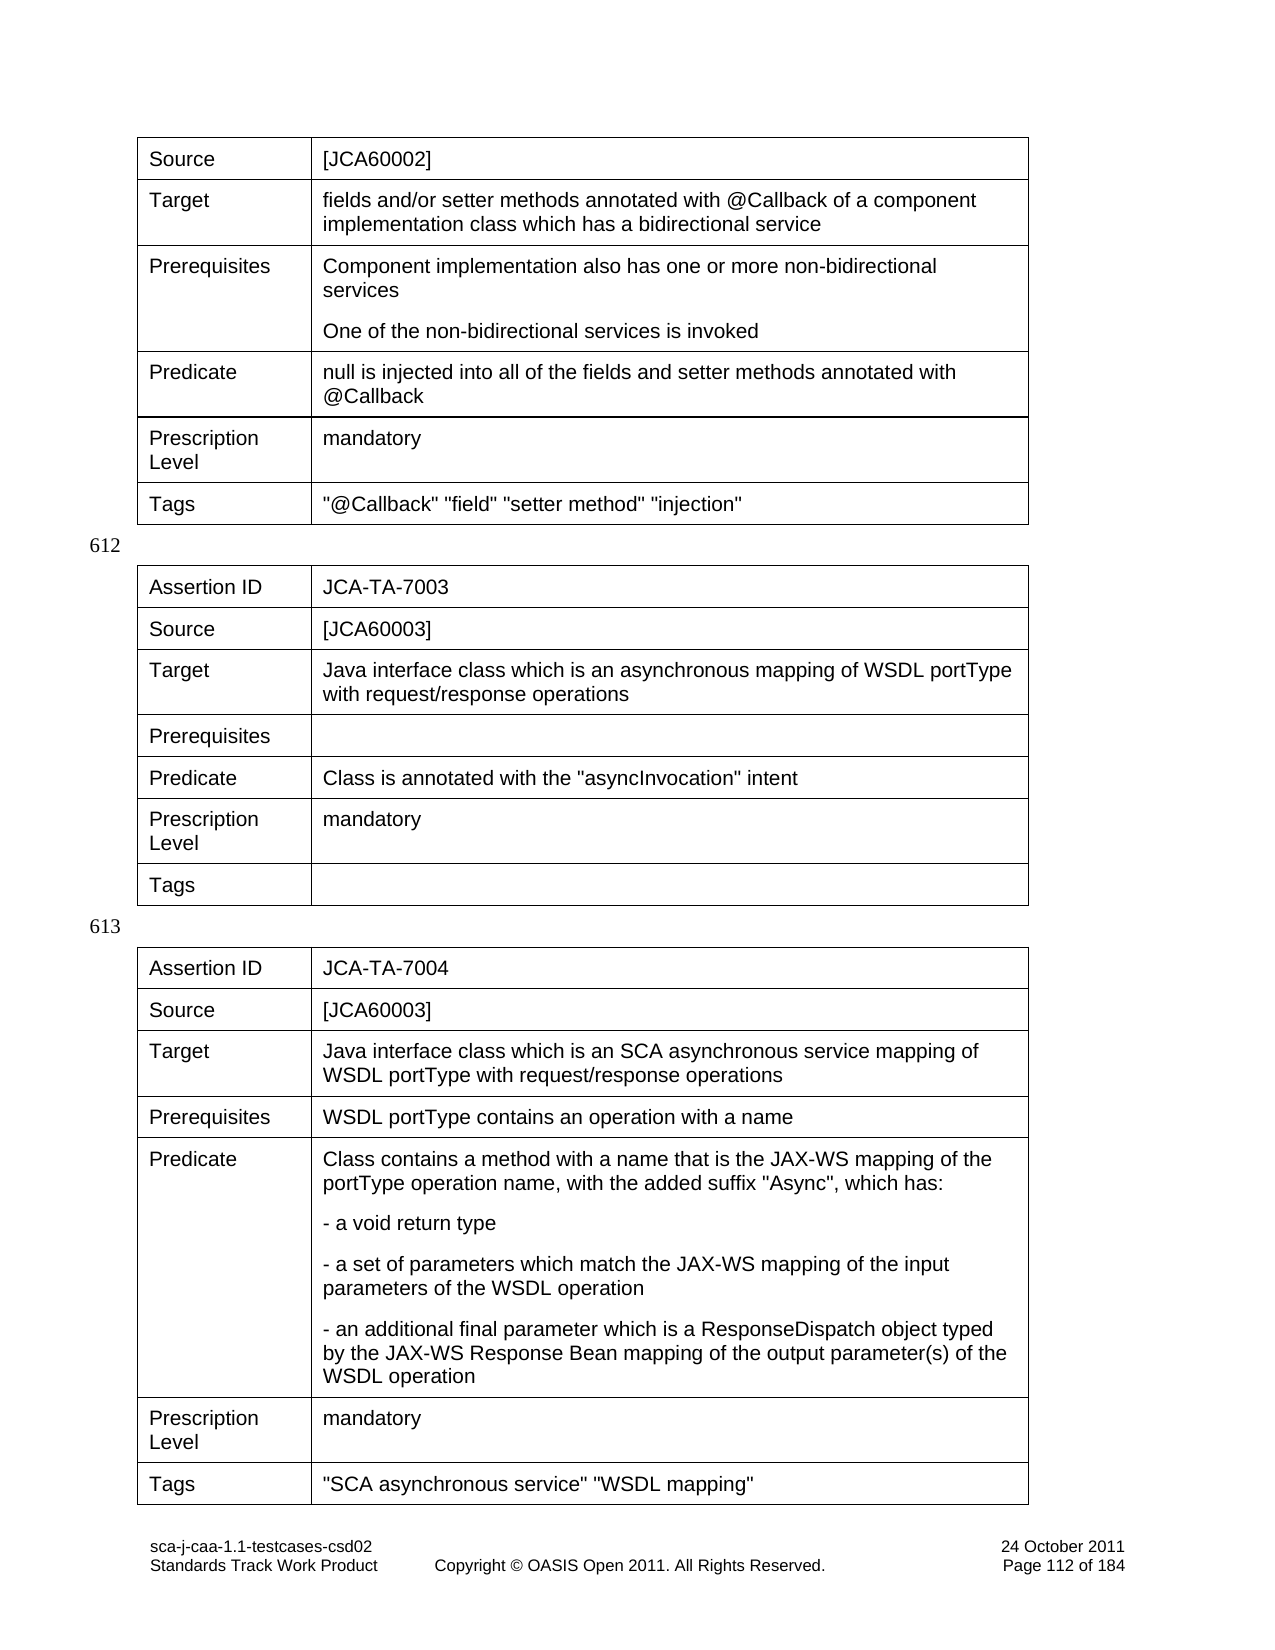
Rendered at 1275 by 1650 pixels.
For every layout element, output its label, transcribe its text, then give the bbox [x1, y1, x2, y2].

table_cell [312, 864, 1028, 905]
table_cell null is injected into all of the fields and setter methods annotated with @Callback [312, 352, 1028, 416]
table_cell Predicate [138, 757, 311, 798]
table_header Assertion ID [138, 566, 311, 607]
table_header JCA-TA-7003 [312, 566, 1028, 607]
table_cell Tags [138, 1463, 311, 1504]
table_cell Tags [138, 483, 311, 524]
table_cell Prerequisites [138, 1097, 311, 1137]
table_cell Prescription Level [138, 1398, 311, 1462]
table_cell Java interface class which is an asynchronous mapping of WSDL portType with request/response operations [312, 650, 1028, 714]
table_cell fields and/or setter methods annotated with @Callback of a component implementation class which has a bidirectional service [312, 180, 1028, 244]
table_cell "SCA asynchronous service" "WSDL mapping" [312, 1463, 1028, 1504]
table_cell Component implementation also has one or more non-bidirectional services One of the non-bidirectional services is invoked [312, 246, 1028, 351]
table_cell Java interface class which is an SCA asynchronous service mapping of WSDL portType with request/response operations [312, 1031, 1028, 1096]
table_cell mandatory [312, 1398, 1028, 1462]
table_cell Class contains a method with a name that is the JAX-WS mapping of the portType operation name, with the added suffix "Async", which has: - a void return type - a set of parameters which match the JAX-WS mapping of the input parameters of the WSDL operation - an additional final parameter which is a ResponseDispatch object typed by the JAX-WS Response Bean mapping of the output parameter(s) of the WSDL operation [312, 1138, 1028, 1397]
table_cell Prescription Level [138, 799, 311, 863]
table_header Assertion ID [138, 948, 311, 988]
table_cell Class is annotated with the "asyncInvocation" intent [312, 757, 1028, 798]
table_cell Source [138, 138, 311, 179]
table_cell Prerequisites [138, 246, 311, 351]
table_cell Source [138, 608, 311, 649]
table_cell Source [138, 989, 311, 1030]
table_header JCA-TA-7004 [312, 948, 1028, 988]
table_cell [JCA60003] [312, 608, 1028, 649]
table_cell Predicate [138, 352, 311, 416]
table_cell "@Callback" "field" "setter method" "injection" [312, 483, 1028, 524]
table_cell WSDL portType contains an operation with a name [312, 1097, 1028, 1137]
table_cell [JCA60003] [312, 989, 1028, 1030]
table_cell Target [138, 180, 311, 244]
table_cell Target [138, 650, 311, 714]
table_cell mandatory [312, 418, 1028, 482]
table_cell Target [138, 1031, 311, 1096]
table_cell Prescription Level [138, 418, 311, 482]
table_cell [JCA60002] [312, 138, 1028, 179]
table_cell Tags [138, 864, 311, 905]
table_cell mandatory [312, 799, 1028, 863]
table_cell Prerequisites [138, 715, 311, 756]
table_cell Predicate [138, 1138, 311, 1397]
table_cell [312, 715, 1028, 756]
